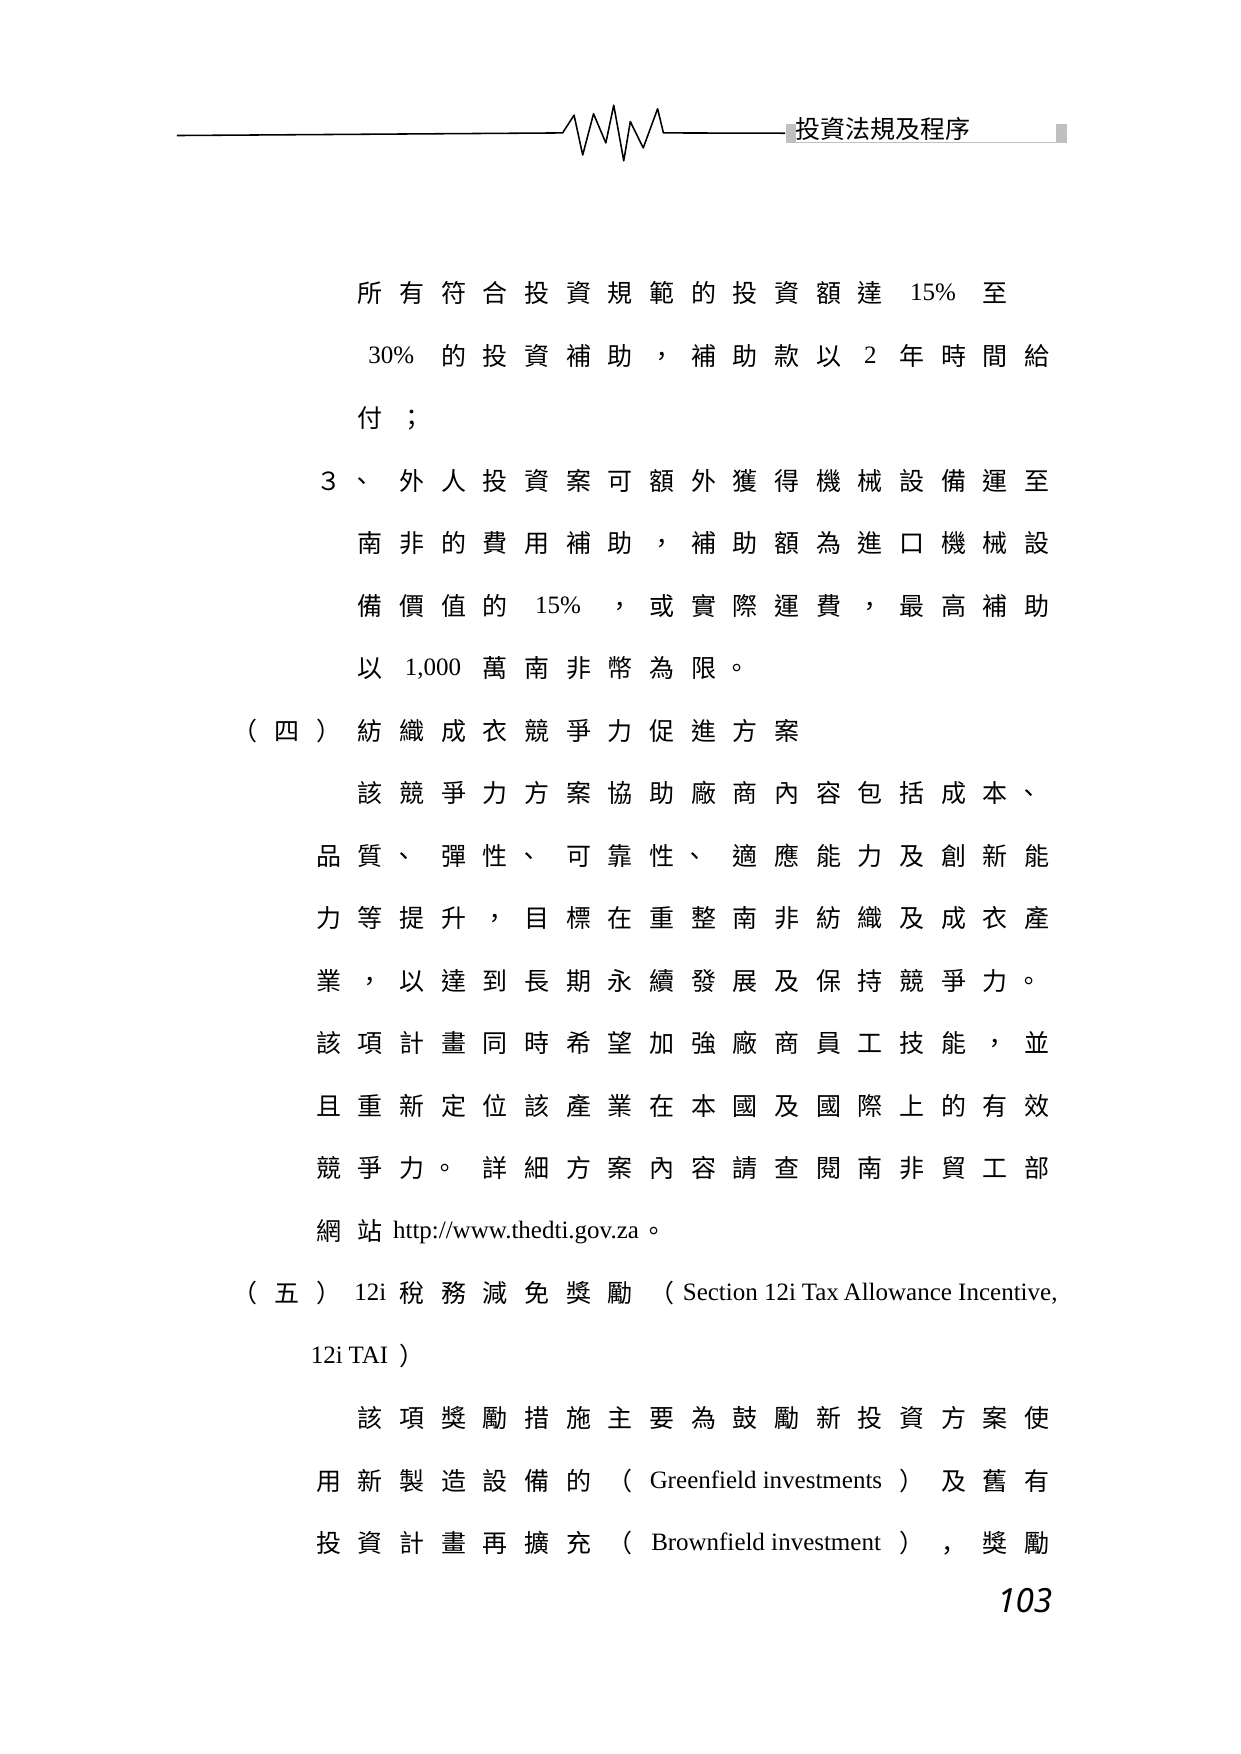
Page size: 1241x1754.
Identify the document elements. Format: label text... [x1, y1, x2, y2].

text （五）12i稅務減免獎勵（Section 12i Tax Allowance Incentive, 12i TAI） [207, 1250, 1058, 1375]
text 該項獎勵措施主要為鼓勵新投資方案使用新製造設備的（Greenfield investments）及舊有投資計畫再擴充（Brownfield investment），獎勵 [281, 1375, 1058, 1563]
text 所有符合投資規範的投資額達15%至30%的投資補助，補助款以2年時間給付； [281, 250, 1058, 438]
text （四）紡織成衣競爭力促進方案 [207, 688, 1058, 750]
text ３、外人投資案可額外獲得機械設備運至南非的費用補助，補助額為進口機械設備價值的15%，或實際運費，最高補助以1,000萬南非幣為限。 [281, 438, 1058, 688]
text 該競爭力方案協助廠商內容包括成本、品質、彈性、可靠性、適應能力及創新能力等提升，目標在重整南非紡織及成衣產業，以達到長期永續發展及保持競爭力。該項計畫同時希望加強廠商員工技能，並且重新定位該產業在本國及國際上的有效競爭力。詳細方案內容請查閱南非貿工部網站http://www.thedti.gov.za。 [281, 750, 1058, 1250]
